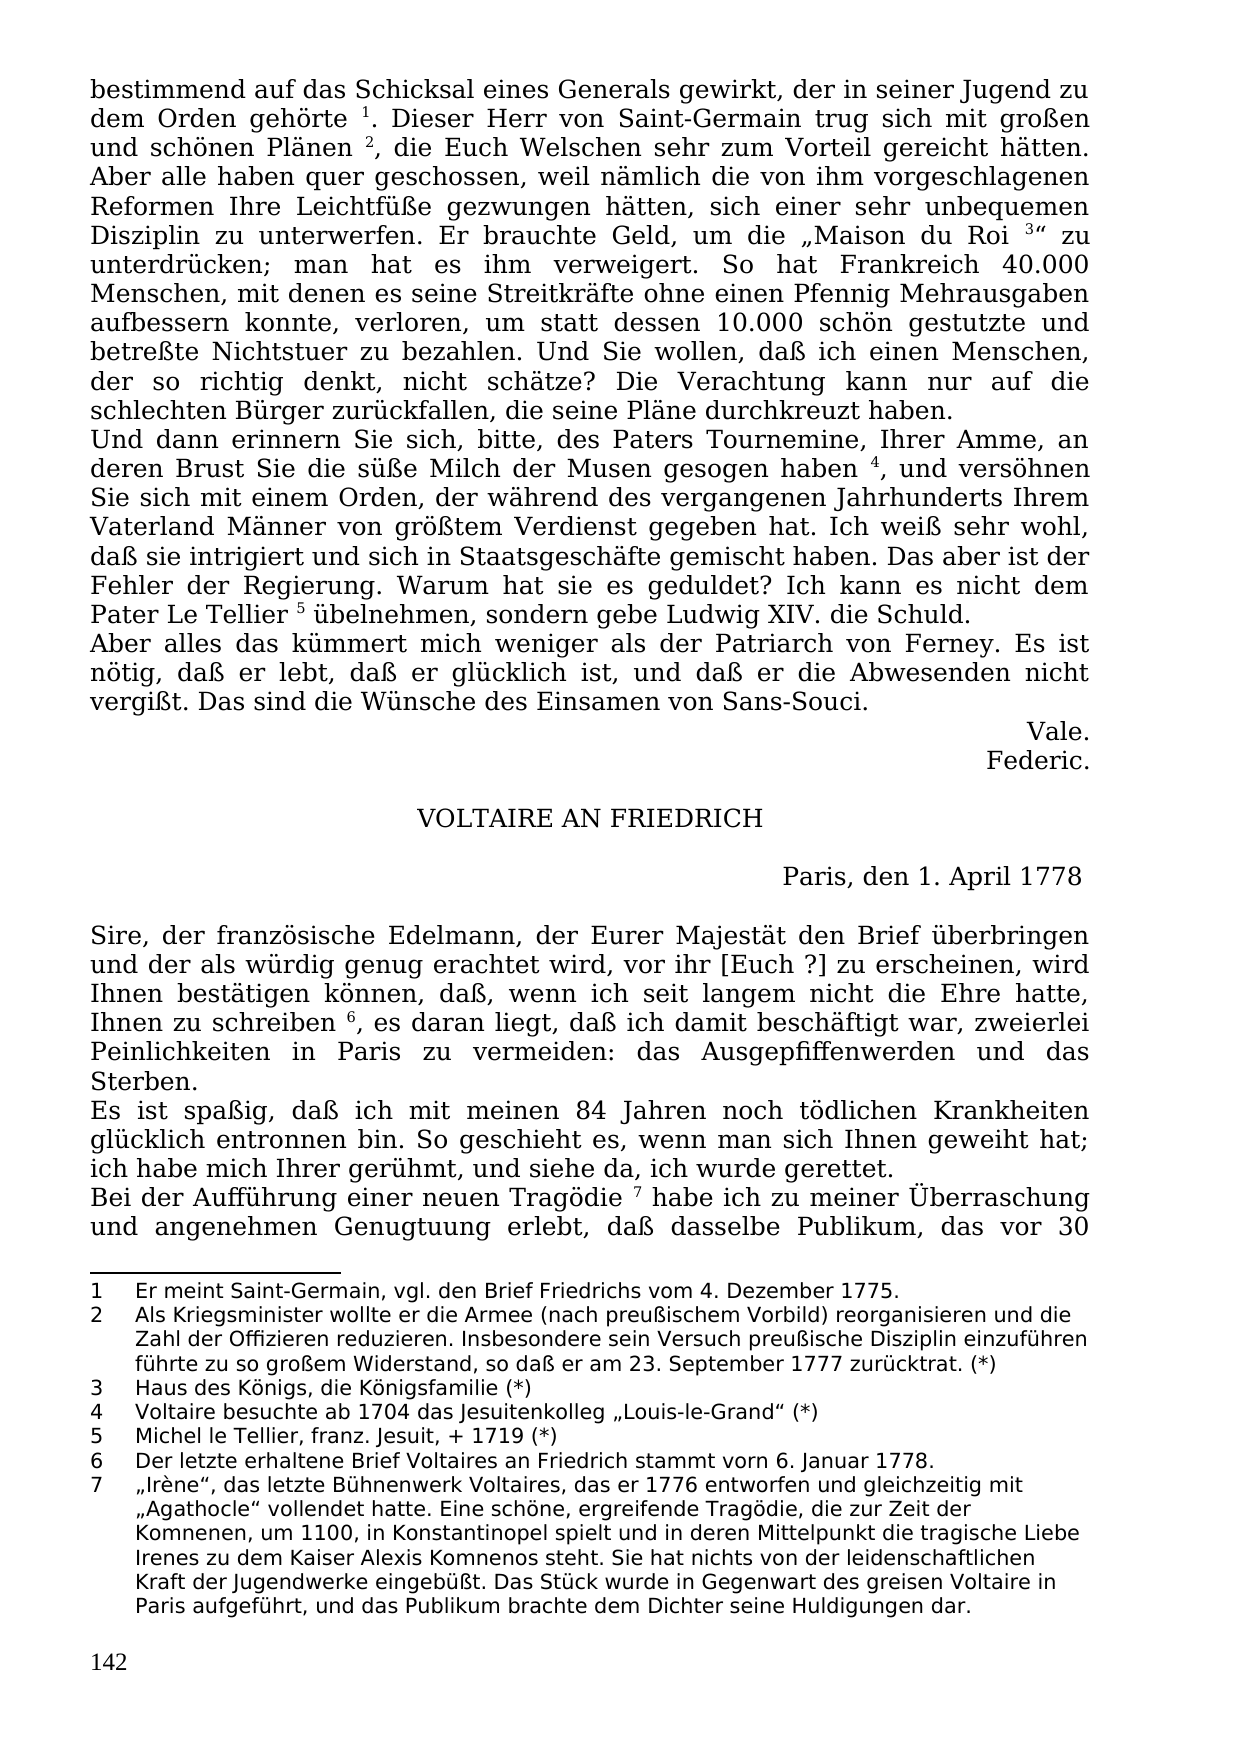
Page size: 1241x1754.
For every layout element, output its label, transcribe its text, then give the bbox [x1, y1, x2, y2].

text bestimmend auf das Schicksal eines Generals gewirkt, der in seiner Jugend zu dem Orden gehörte . Dieser Herr von Saint-Germain trug sich mit großen und schönen Plänen , die Euch Welschen sehr zum Vorteil gereicht hätten. Aber alle haben quer geschossen, weil nämlich die von ihm vorgeschlagenen Reformen Ihre Leichtfüße gezwungen hätten, sich einer sehr unbequemen Disziplin zu unterwerfen. Er brauchte Geld, um die „Maison du Roi “ zu unterdrücken; man hat es ihm verweigert. So hat Frankreich 40.000 Menschen, mit denen es seine Streitkräfte ohne einen Pfennig Mehrausgaben aufbessern konnte, verloren, um statt dessen 10.000 schön gestutzte und betreßte Nichtstuer zu bezahlen. Und Sie wollen, daß ich einen Menschen, der so richtig denkt, nicht schätze? Die Verachtung kann nur auf die schlechten Bürger zurückfallen, die seine Pläne durchkreuzt haben. [90, 75, 1091, 425]
text Aber alles das kümmert mich weniger als der Patriarch von Ferney. Es ist nötig, daß er lebt, daß er glücklich ist, und daß er die Abwesenden nicht vergißt. Das sind die Wünsche des Einsamen von Sans-Souci. [90, 629, 1091, 717]
text Voltaire besuchte ab 1704 das Jesuitenkolleg „Louis-le-Grand“ (*) [90, 1400, 1091, 1424]
text Michel le Tellier, franz. Jesuit, + 1719 (*) [90, 1424, 1091, 1449]
text Haus des Königs, die Königsfamilie (*) [90, 1376, 1091, 1400]
text „Irène“, das letzte Bühnenwerk Voltaires, das er 1776 entworfen und gleichzeitig mit „Agathocle“ vollendet hatte. Eine schöne, ergreifende Tragödie, die zur Zeit der Komnenen, um 1100, in Konstantinopel spielt und in deren Mittelpunkt die tragische Liebe Irenes zu dem Kaiser Alexis Komnenos steht. Sie hat nichts von der leidenschaftlichen Kraft der Jugendwerke eingebüßt. Das Stück wurde in Gegenwart des greisen Voltaire in Paris aufgeführt, und das Publikum brachte dem Dichter seine Huldigungen dar. [90, 1473, 1091, 1618]
text Der letzte erhaltene Brief Voltaires an Friedrich stammt vorn 6. Januar 1778. [90, 1449, 1091, 1473]
text Und dann erinnern Sie sich, bitte, des Paters Tournemine, Ihrer Amme, an deren Brust Sie die süße Milch der Musen gesogen haben , und versöhnen Sie sich mit einem Orden, der während des vergangenen Jahrhunderts Ihrem Vaterland Männer von größtem Verdienst gegeben hat. Ich weiß sehr wohl, daß sie intrigiert und sich in Staatsgeschäfte gemischt haben. Das aber ist der Fehler der Regierung. Warum hat sie es geduldet? Ich kann es nicht dem Pater Le Tellier übelnehmen, sondern gebe Ludwig XIV. die Schuld. [90, 425, 1091, 629]
text Vale. [90, 717, 1091, 746]
text Federic. [90, 746, 1091, 775]
text Als Kriegsminister wollte er die Armee (nach preußischem Vorbild) reorganisieren und die Zahl der Offizieren reduzieren. Insbesondere sein Versuch preußische Disziplin einzuführen führte zu so großem Widerstand, so daß er am 23. September 1777 zurücktrat. (*) [90, 1303, 1091, 1376]
text Bei der Aufführung einer neuen Tragödie habe ich zu meiner Überraschung und angenehmen Genugtuung erlebt, daß dasselbe Publikum, das vor 30 [90, 1183, 1091, 1242]
text VOLTAIRE AN FRIEDRICH [90, 804, 1091, 833]
text Er meint Saint-Germain, vgl. den Brief Friedrichs vom 4. Dezember 1775. [90, 1279, 1091, 1303]
text Es ist spaßig, daß ich mit meinen 84 Jahren noch tödlichen Krankheiten glücklich entronnen bin. So geschieht es, wenn man sich Ihnen geweiht hat; ich habe mich Ihrer gerühmt, und siehe da, ich wurde gerettet. [90, 1096, 1091, 1183]
text Paris, den 1. April 1778 [90, 862, 1091, 892]
text Sire, der französische Edelmann, der Eurer Majestät den Brief überbringen und der als würdig genug erachtet wird, vor ihr [Euch ?] zu erscheinen, wird Ihnen bestätigen können, daß, wenn ich seit langem nicht die Ehre hatte, Ihnen zu schreiben , es daran liegt, daß ich damit beschäftigt war, zweierlei Peinlichkeiten in Paris zu vermeiden: das Ausgepfiffenwerden und das Sterben. [90, 921, 1091, 1096]
